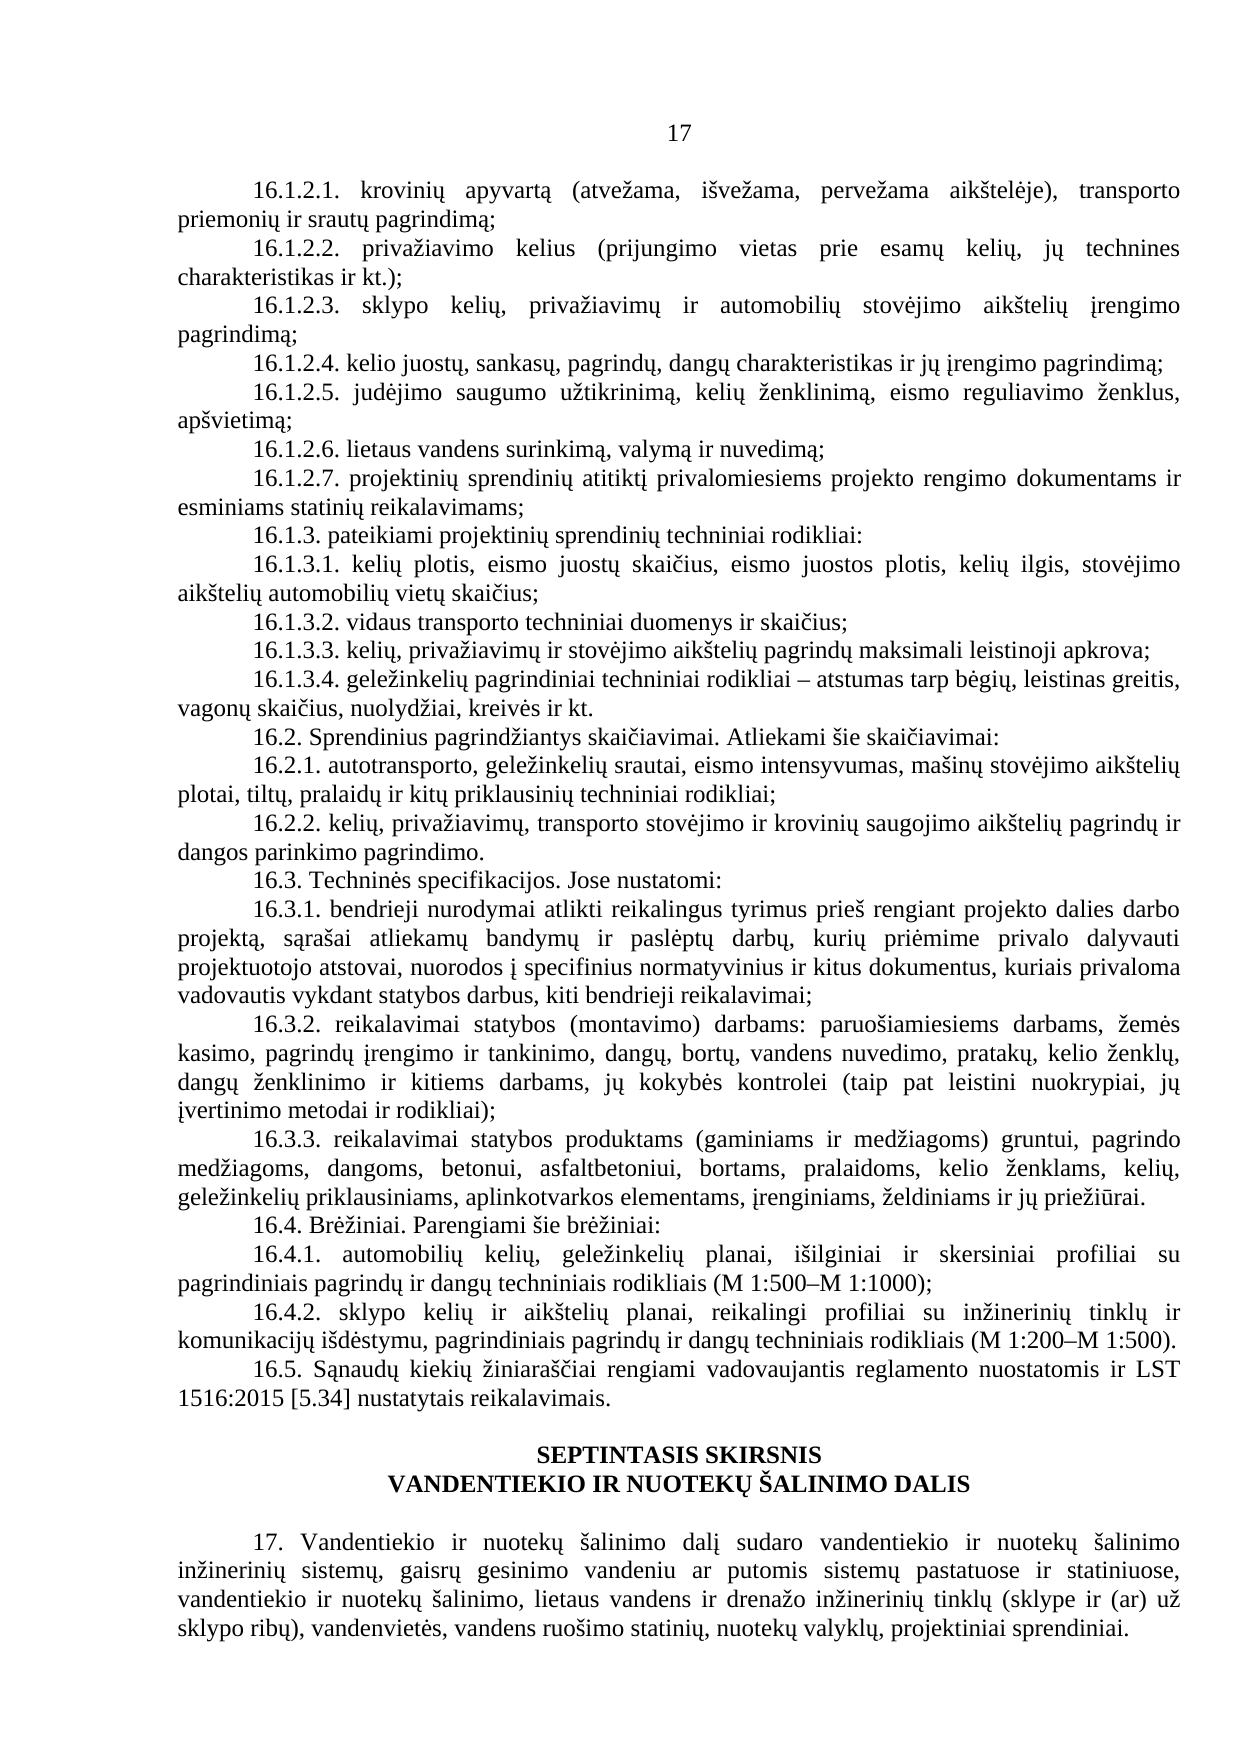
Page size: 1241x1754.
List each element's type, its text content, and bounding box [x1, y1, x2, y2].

text 16.4.1. automobilių kelių, geležinkelių planai, išilginiai ir skersiniai profiliai su pagrindiniais pagrindų ir dangų techniniais rodikliais (M 1:500–M 1:1000); [177, 1239, 1181, 1297]
text 16.1.2.5. judėjimo saugumo užtikrinimą, kelių ženklinimą, eismo reguliavimo ženklus, apšvietimą; [177, 377, 1181, 434]
text 16.1.3.4. geležinkelių pagrindiniai techniniai rodikliai – atstumas tarp bėgių, leistinas greitis, vagonų skaičius, nuolydžiai, kreivės ir kt. [177, 664, 1181, 722]
text 16.1.2.4. kelio juostų, sankasų, pagrindų, dangų charakteristikas ir jų įrengimo pagrindimą; [177, 348, 1181, 377]
text 16.1.2.3. sklypo kelių, privažiavimų ir automobilių stovėjimo aikštelių įrengimo pagrindimą; [177, 291, 1181, 348]
text VANDENTIEKIO IR NUOTEKŲ ŠALINIMO DALIS [177, 1469, 1181, 1498]
text 16.5. Sąnaudų kiekių žiniaraščiai rengiami vadovaujantis reglamento nuostatomis ir LST 1516:2015 [5.34] nustatytais reikalavimais. [177, 1354, 1181, 1412]
text 16.1.2.7. projektinių sprendinių atitiktį privalomiesiems projekto rengimo dokumentams ir esminiams statinių reikalavimams; [177, 463, 1181, 521]
text 16.2. Sprendinius pagrindžiantys skaičiavimai. Atliekami šie skaičiavimai: [177, 722, 1181, 751]
text SEPTINTASIS SKIRSNIS [177, 1441, 1181, 1469]
text 16.3.2. reikalavimai statybos (montavimo) darbams: paruošiamiesiems darbams, žemės kasimo, pagrindų įrengimo ir tankinimo, dangų, bortų, vandens nuvedimo, pratakų, kelio ženklų, dangų ženklinimo ir kitiems darbams, jų kokybės kontrolei (taip pat leistini nuokrypiai, jų įvertinimo metodai ir rodikliai); [177, 1009, 1181, 1124]
text 16.1.3.2. vidaus transporto techniniai duomenys ir skaičius; [177, 607, 1181, 636]
text 16.3.1. bendrieji nurodymai atlikti reikalingus tyrimus prieš rengiant projekto dalies darbo projektą, sąrašai atliekamų bandymų ir paslėptų darbų, kurių priėmime privalo dalyvauti projektuotojo atstovai, nuorodos į specifinius normatyvinius ir kitus dokumentus, kuriais privaloma vadovautis vykdant statybos darbus, kiti bendrieji reikalavimai; [177, 894, 1181, 1009]
text 16.2.1. autotransporto, geležinkelių srautai, eismo intensyvumas, mašinų stovėjimo aikštelių plotai, tiltų, pralaidų ir kitų priklausinių techniniai rodikliai; [177, 751, 1181, 808]
text 16.1.2.2. privažiavimo kelius (prijungimo vietas prie esamų kelių, jų technines charakteristikas ir kt.); [177, 233, 1181, 291]
text 16.4. Brėžiniai. Parengiami šie brėžiniai: [177, 1211, 1181, 1239]
text 16.1.2.6. lietaus vandens surinkimą, valymą ir nuvedimą; [177, 434, 1181, 463]
text 16.2.2. kelių, privažiavimų, transporto stovėjimo ir krovinių saugojimo aikštelių pagrindų ir dangos parinkimo pagrindimo. [177, 808, 1181, 866]
text 16.1.3.3. kelių, privažiavimų ir stovėjimo aikštelių pagrindų maksimali leistinoji apkrova; [177, 636, 1181, 664]
text 16.1.3. pateikiami projektinių sprendinių techniniai rodikliai: [177, 521, 1181, 549]
text 16.1.2.1. krovinių apyvartą (atvežama, išvežama, pervežama aikštelėje), transporto priemonių ir srautų pagrindimą; [177, 176, 1181, 233]
text 16.4.2. sklypo kelių ir aikštelių planai, reikalingi profiliai su inžinerinių tinklų ir komunikacijų išdėstymu, pagrindiniais pagrindų ir dangų techniniais rodikliais (M 1:200–M 1:500). [177, 1297, 1181, 1354]
text 16.3.3. reikalavimai statybos produktams (gaminiams ir medžiagoms) gruntui, pagrindo medžiagoms, dangoms, betonui, asfaltbetoniui, bortams, pralaidoms, kelio ženklams, kelių, geležinkelių priklausiniams, aplinkotvarkos elementams, įrenginiams, želdiniams ir jų priežiūrai. [177, 1124, 1181, 1211]
text 17. Vandentiekio ir nuotekų šalinimo dalį sudaro vandentiekio ir nuotekų šalinimo inžinerinių sistemų, gaisrų gesinimo vandeniu ar putomis sistemų pastatuose ir statiniuose, vandentiekio ir nuotekų šalinimo, lietaus vandens ir drenažo inžinerinių tinklų (sklype ir (ar) už sklypo ribų), vandenvietės, vandens ruošimo statinių, nuotekų valyklų, projektiniai sprendiniai. [177, 1527, 1181, 1642]
text 16.3. Techninės specifikacijos. Jose nustatomi: [177, 866, 1181, 894]
text 16.1.3.1. kelių plotis, eismo juostų skaičius, eismo juostos plotis, kelių ilgis, stovėjimo aikštelių automobilių vietų skaičius; [177, 549, 1181, 607]
